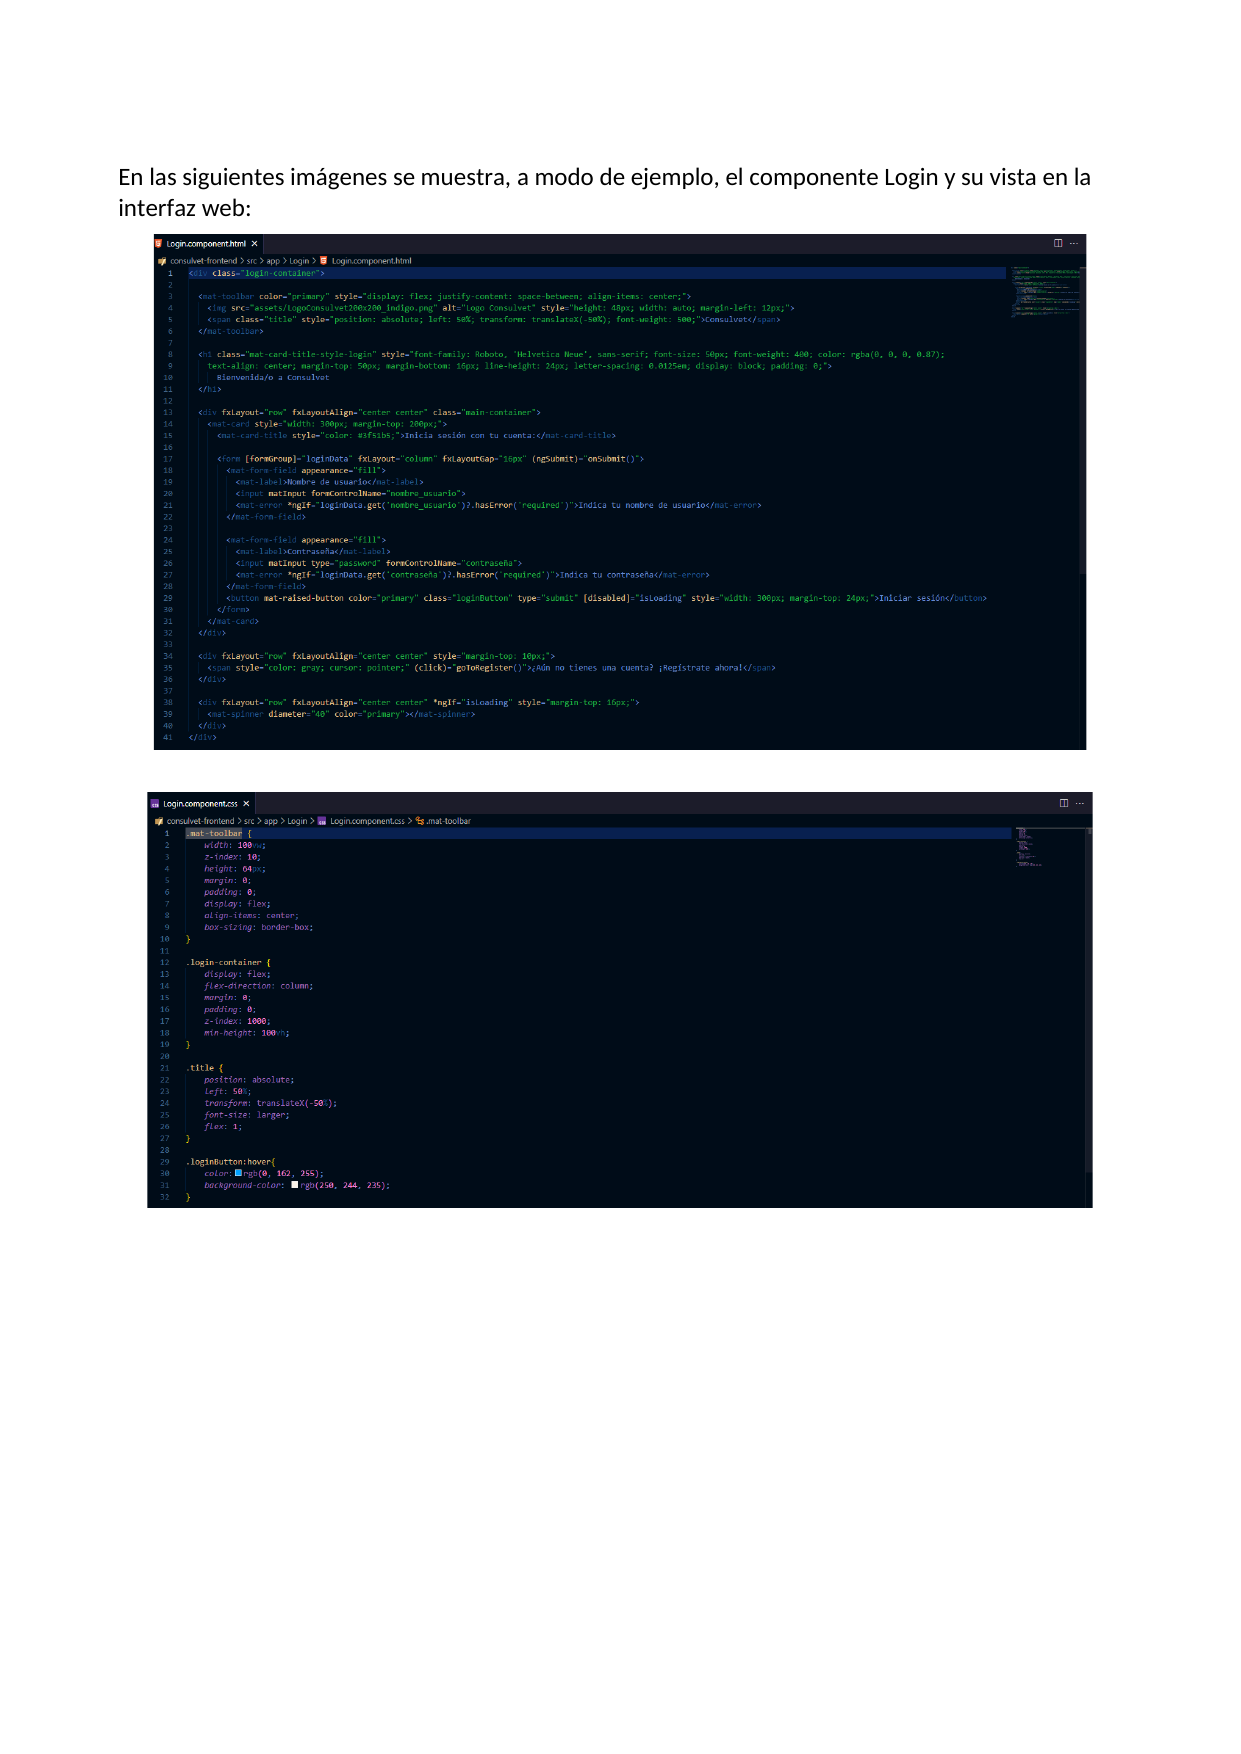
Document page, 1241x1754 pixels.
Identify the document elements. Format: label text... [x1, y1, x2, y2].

text En las siguientes imágenes se muestra, a modo de ejemplo, el componente Login y su vista en la interfaz web: [118, 161, 1122, 222]
picture [147, 792, 1093, 1208]
picture [153, 234, 1087, 750]
